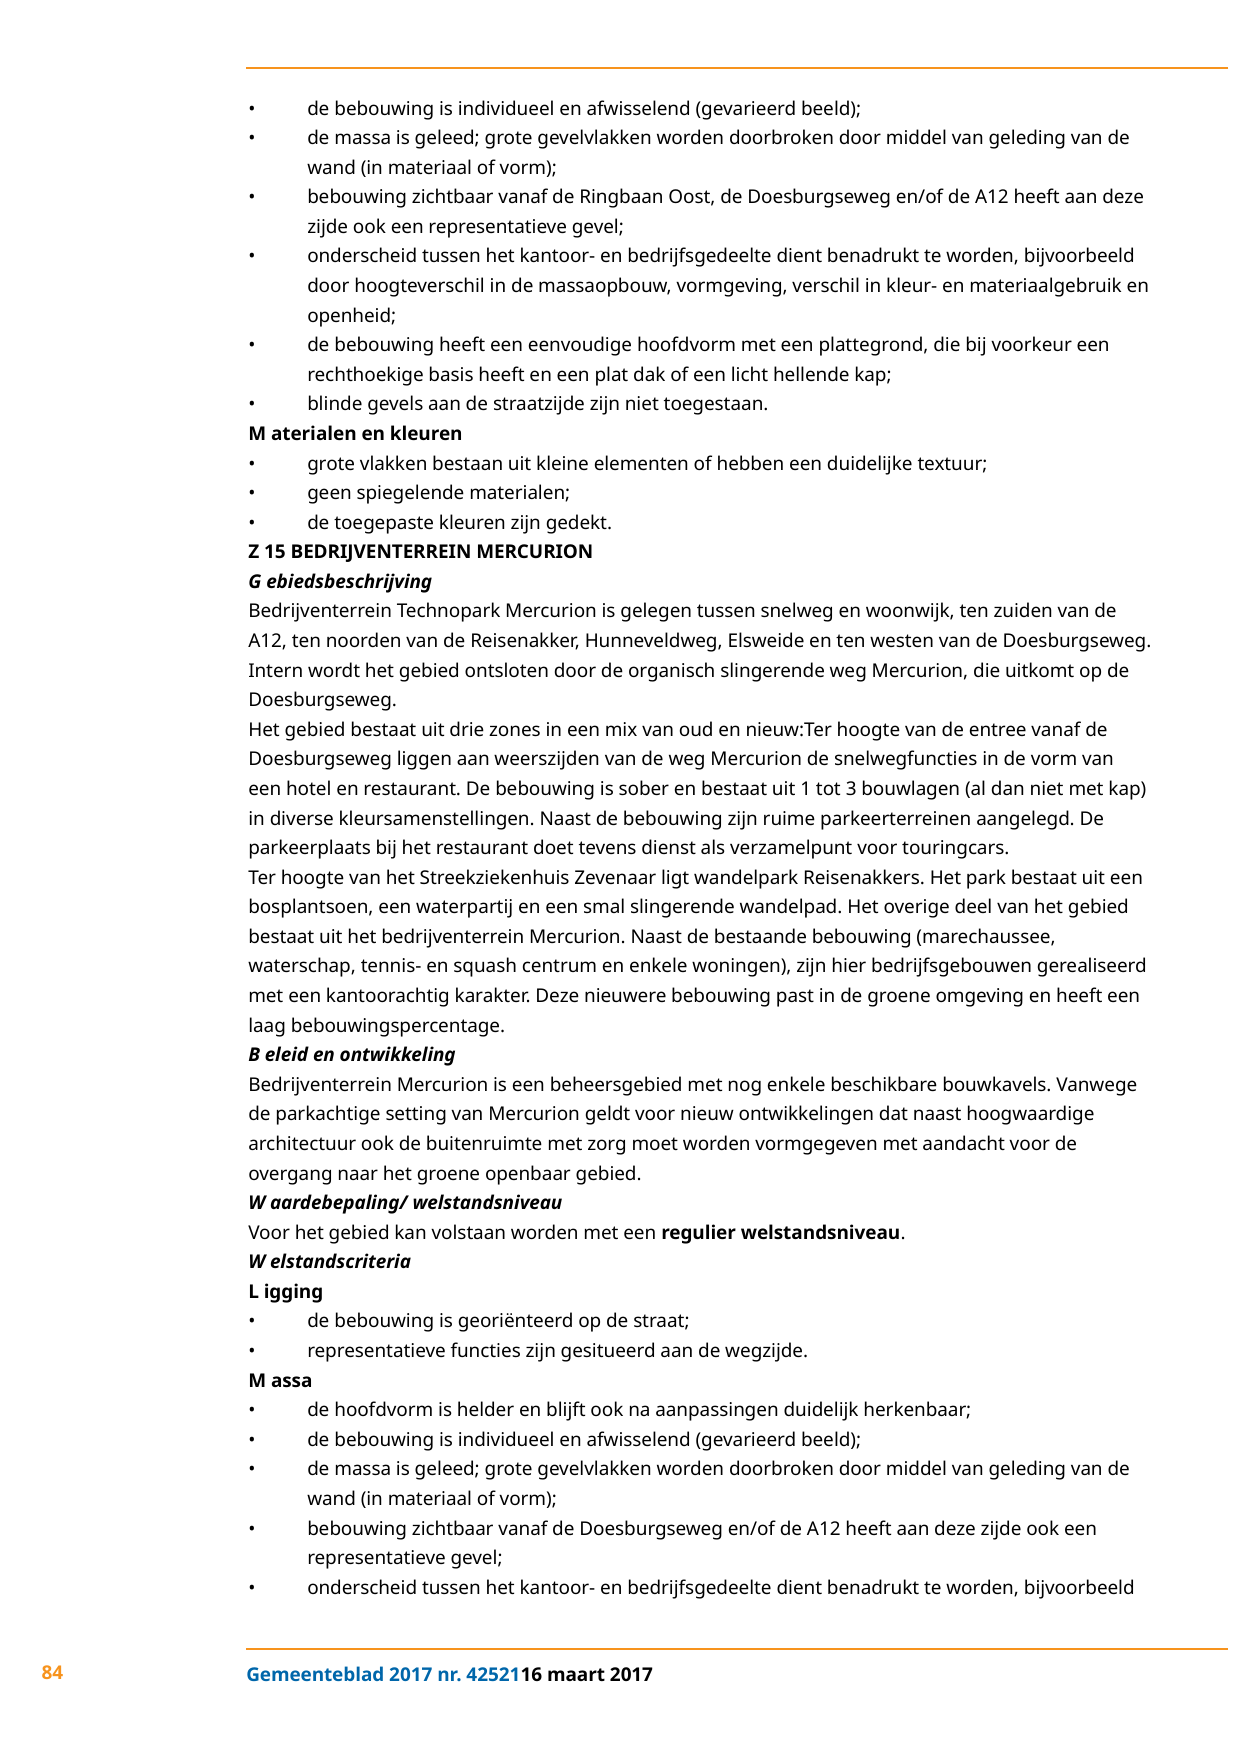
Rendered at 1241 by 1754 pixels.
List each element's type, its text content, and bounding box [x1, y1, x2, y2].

text Bedrijventerrein Technopark Mercurion is gelegen tussen snelweg en woonwijk, ten zuiden van de A12, ten noorden van de Reisenakker, Hunneveldweg, Elsweide en ten westen van de Doesburgseweg. Intern wordt het gebied ontsloten door de organisch slingerende weg Mercurion, die uitkomt op de Doesburgseweg. [248, 598, 1152, 712]
text Ter hoogte van het Streekziekenhuis Zevenaar ligt wandelpark Reisenakkers. Het park bestaat uit een bosplantsoen, een waterpartij en een smal slingerende wandelpad. Het overige deel van het gebied bestaat uit het bedrijventerrein Mercurion. Naast de bestaande bebouwing (marechaussee, waterschap, tennis- en squash centrum en enkele woningen), zijn hier bedrijfsgebouwen gerealiseerd met een kantoorachtig karakter. Deze nieuwere bebouwing past in de groene omgeving en heeft een laag bebouwingspercentage. [248, 864, 1152, 1038]
text Z 15 BEDRIJVENTERREIN MERCURION [248, 538, 1152, 564]
list de massa is geleed; grote gevelvlakken worden doorbroken door middel van geleding van de wand (in materiaal of vorm); [248, 124, 1152, 180]
list bebouwing zichtbaar vanaf de Ringbaan Oost, de Doesburgseweg en/of de A12 heeft aan deze zijde ook een representatieve gevel; [248, 183, 1152, 239]
list bebouwing zichtbaar vanaf de Doesburgseweg en/of de A12 heeft aan deze zijde ook een representatieve gevel; [248, 1515, 1152, 1570]
text M assa [248, 1367, 1152, 1393]
picture [41, 47, 231, 172]
text L igging [248, 1278, 1152, 1304]
list de bebouwing is individueel en afwisselend (gevarieerd beeld); [248, 1426, 1152, 1452]
list de massa is geleed; grote gevelvlakken worden doorbroken door middel van geleding van de wand (in materiaal of vorm); [248, 1456, 1152, 1511]
text Voor het gebied kan volstaan worden met een regulier welstandsniveau. [248, 1219, 1152, 1245]
list de bebouwing is individueel en afwisselend (gevarieerd beeld); [248, 95, 1152, 121]
list grote vlakken bestaan uit kleine elementen of hebben een duidelijke textuur; [248, 450, 1152, 476]
text M aterialen en kleuren [248, 420, 1152, 446]
text B eleid en ontwikkeling [248, 1041, 1152, 1067]
list de bebouwing heeft een eenvoudige hoofdvorm met een plattegrond, die bij voorkeur een rechthoekige basis heeft en een plat dak of een licht hellende kap; [248, 331, 1152, 387]
text G ebiedsbeschrijving [248, 568, 1152, 594]
list de hoofdvorm is helder en blijft ook na aanpassingen duidelijk herkenbaar; [248, 1396, 1152, 1422]
list blinde gevels aan de straatzijde zijn niet toegestaan. [248, 391, 1152, 416]
list de bebouwing is georiënteerd op de straat; [248, 1308, 1152, 1333]
list onderscheid tussen het kantoor- en bedrijfsgedeelte dient benadrukt te worden, bijvoorbeeld [248, 1574, 1152, 1600]
list onderscheid tussen het kantoor- en bedrijfsgedeelte dient benadrukt te worden, bijvoorbeeld door hoogteverschil in de massaopbouw, vormgeving, verschil in kleur- en materiaalgebruik en openheid; [248, 243, 1152, 328]
text W elstandscriteria [248, 1248, 1152, 1274]
list representatieve functies zijn gesitueerd aan de wegzijde. [248, 1337, 1152, 1363]
text W aardebepaling/ welstandsniveau [248, 1189, 1152, 1215]
text Het gebied bestaat uit drie zones in een mix van oud en nieuw:Ter hoogte van de entree vanaf de Doesburgseweg liggen aan weerszijden van de weg Mercurion de snelwegfuncties in de vorm van een hotel en restaurant. De bebouwing is sober en bestaat uit 1 tot 3 bouwlagen (al dan niet met kap) in diverse kleursamenstellingen. Naast de bebouwing zijn ruime parkeerterreinen aangelegd. De parkeerplaats bij het restaurant doet tevens dienst als verzamelpunt voor touringcars. [248, 716, 1152, 860]
list geen spiegelende materialen; [248, 479, 1152, 505]
list de toegepaste kleuren zijn gedekt. [248, 509, 1152, 535]
text Bedrijventerrein Mercurion is een beheersgebied met nog enkele beschikbare bouwkavels. Vanwege de parkachtige setting van Mercurion geldt voor nieuw ontwikkelingen dat naast hoogwaardige architectuur ook de buitenruimte met zorg moet worden vormgegeven met aandacht voor de overgang naar het groene openbaar gebied. [248, 1071, 1152, 1186]
